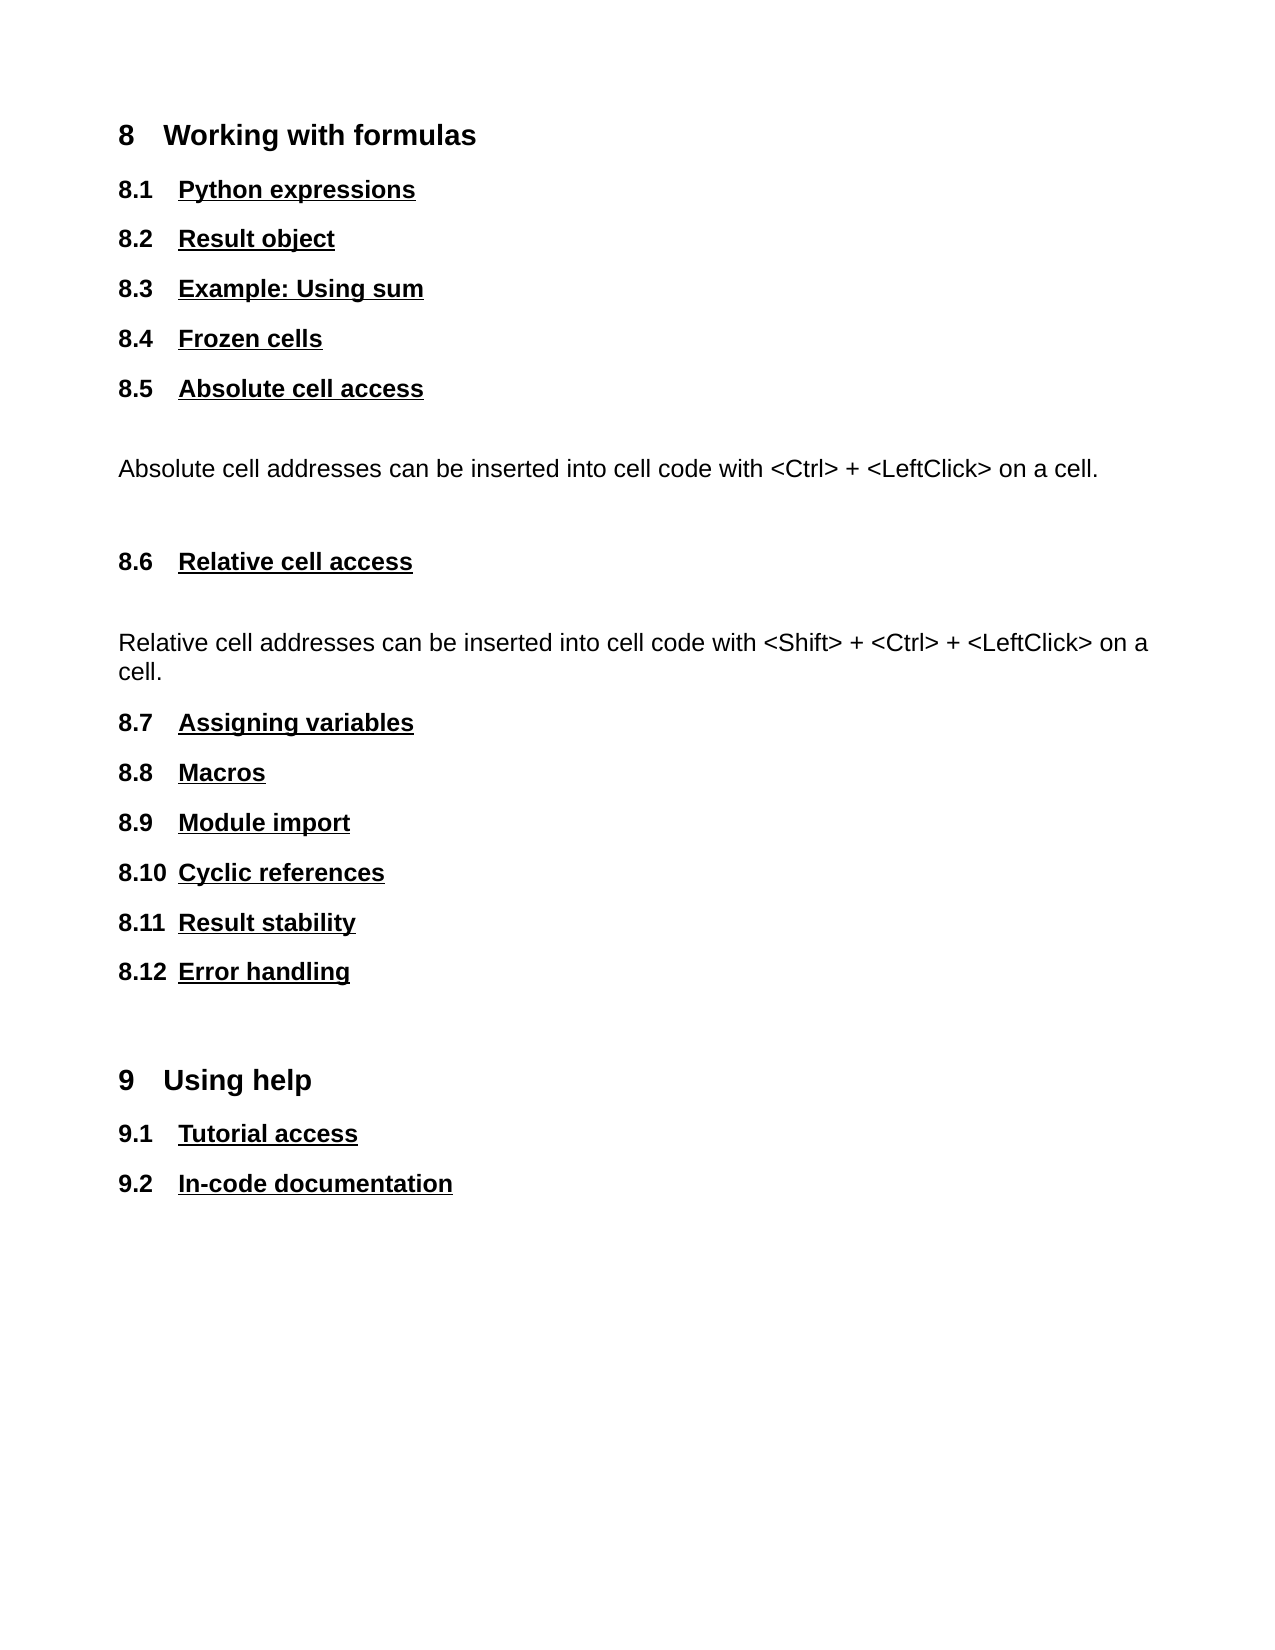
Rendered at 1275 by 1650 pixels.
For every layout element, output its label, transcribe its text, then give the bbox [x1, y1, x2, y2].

subtitle Result stability [118, 908, 1157, 936]
subtitle Assigning variables [118, 708, 1157, 737]
subtitle Error handling [118, 957, 1157, 986]
text Relative cell addresses can be inserted into cell code with <Shift> + <Ctrl> + <LeftClick> on a cell. [118, 628, 1157, 685]
subtitle In-code documentation [118, 1169, 1157, 1198]
subtitle Cyclic references [118, 858, 1157, 887]
subtitle Frozen cells [118, 324, 1157, 353]
subtitle Macros [118, 758, 1157, 787]
subtitle Tutorial access [118, 1119, 1157, 1148]
subtitle Python expressions [118, 175, 1157, 203]
subtitle Using help [118, 1063, 1157, 1096]
subtitle Relative cell access [118, 547, 1157, 576]
subtitle Absolute cell access [118, 374, 1157, 403]
subtitle Example: Using sum [118, 274, 1157, 303]
subtitle Module import [118, 808, 1157, 837]
subtitle Working with formulas [118, 118, 1157, 152]
text Absolute cell addresses can be inserted into cell code with <Ctrl> + <LeftClick> on a cell. [118, 454, 1157, 483]
subtitle Result object [118, 224, 1157, 253]
